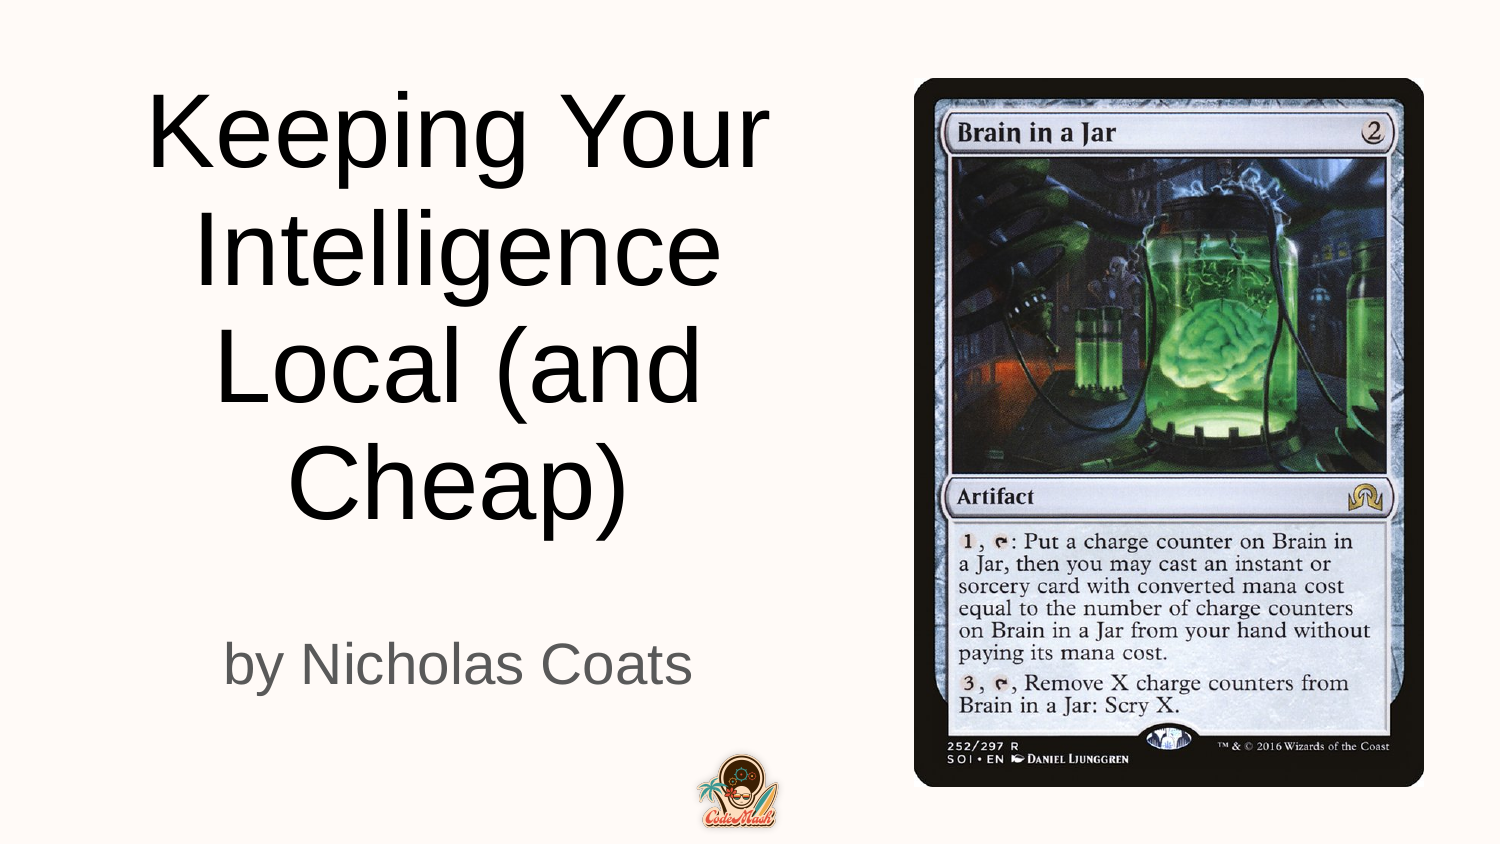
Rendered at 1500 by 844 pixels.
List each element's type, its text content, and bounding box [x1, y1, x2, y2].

picture [689, 747, 786, 835]
picture [914, 78, 1424, 787]
title Keeping Your Intelligence Local (and Cheap) [38, 56, 879, 557]
subtitle by Nicholas Coats [93, 617, 824, 748]
